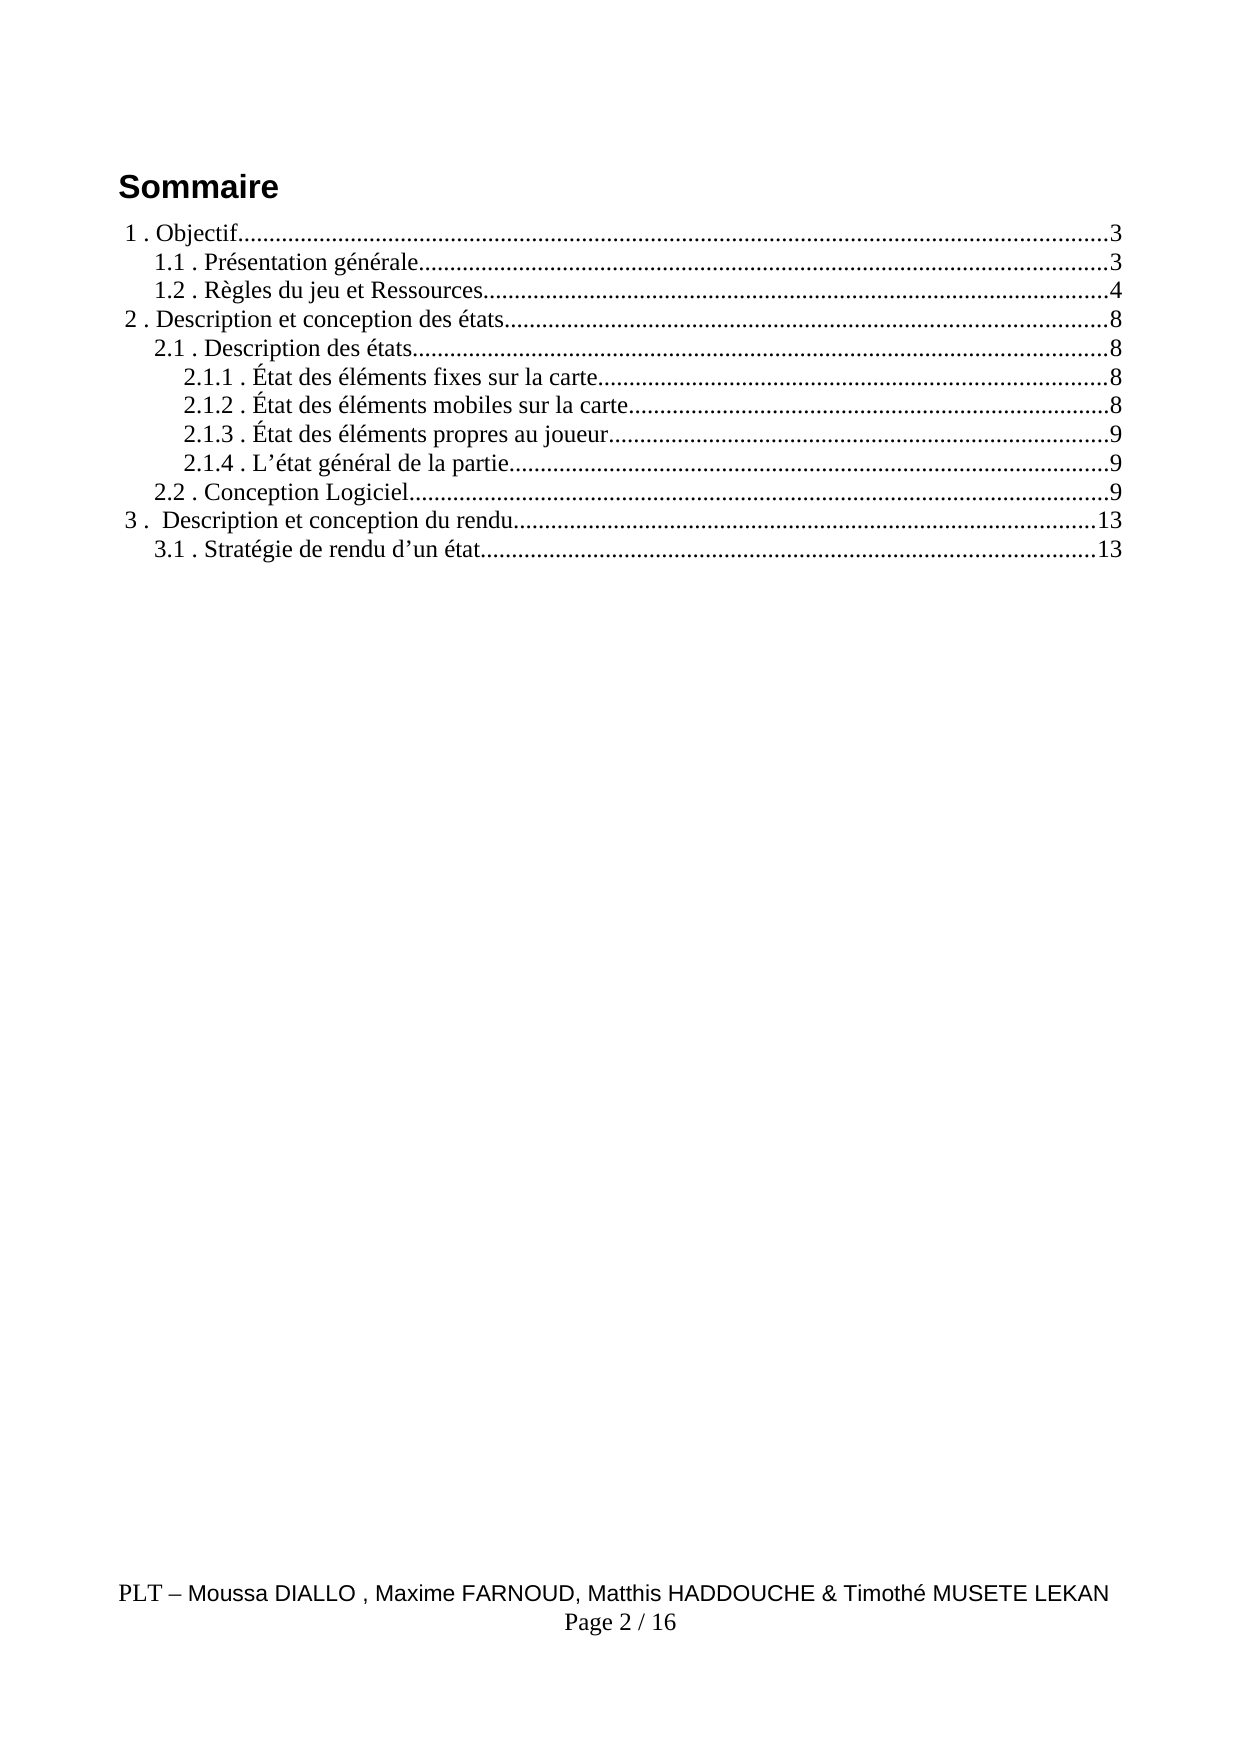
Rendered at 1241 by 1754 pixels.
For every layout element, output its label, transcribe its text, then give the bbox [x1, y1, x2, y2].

text 3.1 . Stratégie de rendu d’un état 13 [148, 534, 1122, 563]
text 2.1.1 . État des éléments fixes sur la carte 8 [177, 362, 1122, 391]
text 1.2 . Règles du jeu et Ressources 4 [148, 276, 1122, 304]
text 2.2 . Conception Logiciel 9 [148, 477, 1122, 506]
text 2.1.2 . État des éléments mobiles sur la carte 8 [177, 391, 1122, 419]
text 2 . Description et conception des états 8 [118, 304, 1122, 333]
text 1.1 . Présentation générale 3 [148, 247, 1122, 276]
text 2.1.4 . L’état général de la partie 9 [177, 448, 1122, 477]
text 3 . Description et conception du rendu 13 [118, 506, 1122, 534]
text 2.1.3 . État des éléments propres au joueur 9 [177, 419, 1122, 448]
text 2.1 . Description des états 8 [148, 333, 1122, 362]
subtitle Sommaire [118, 167, 1122, 206]
text 1 . Objectif 3 [118, 218, 1122, 247]
